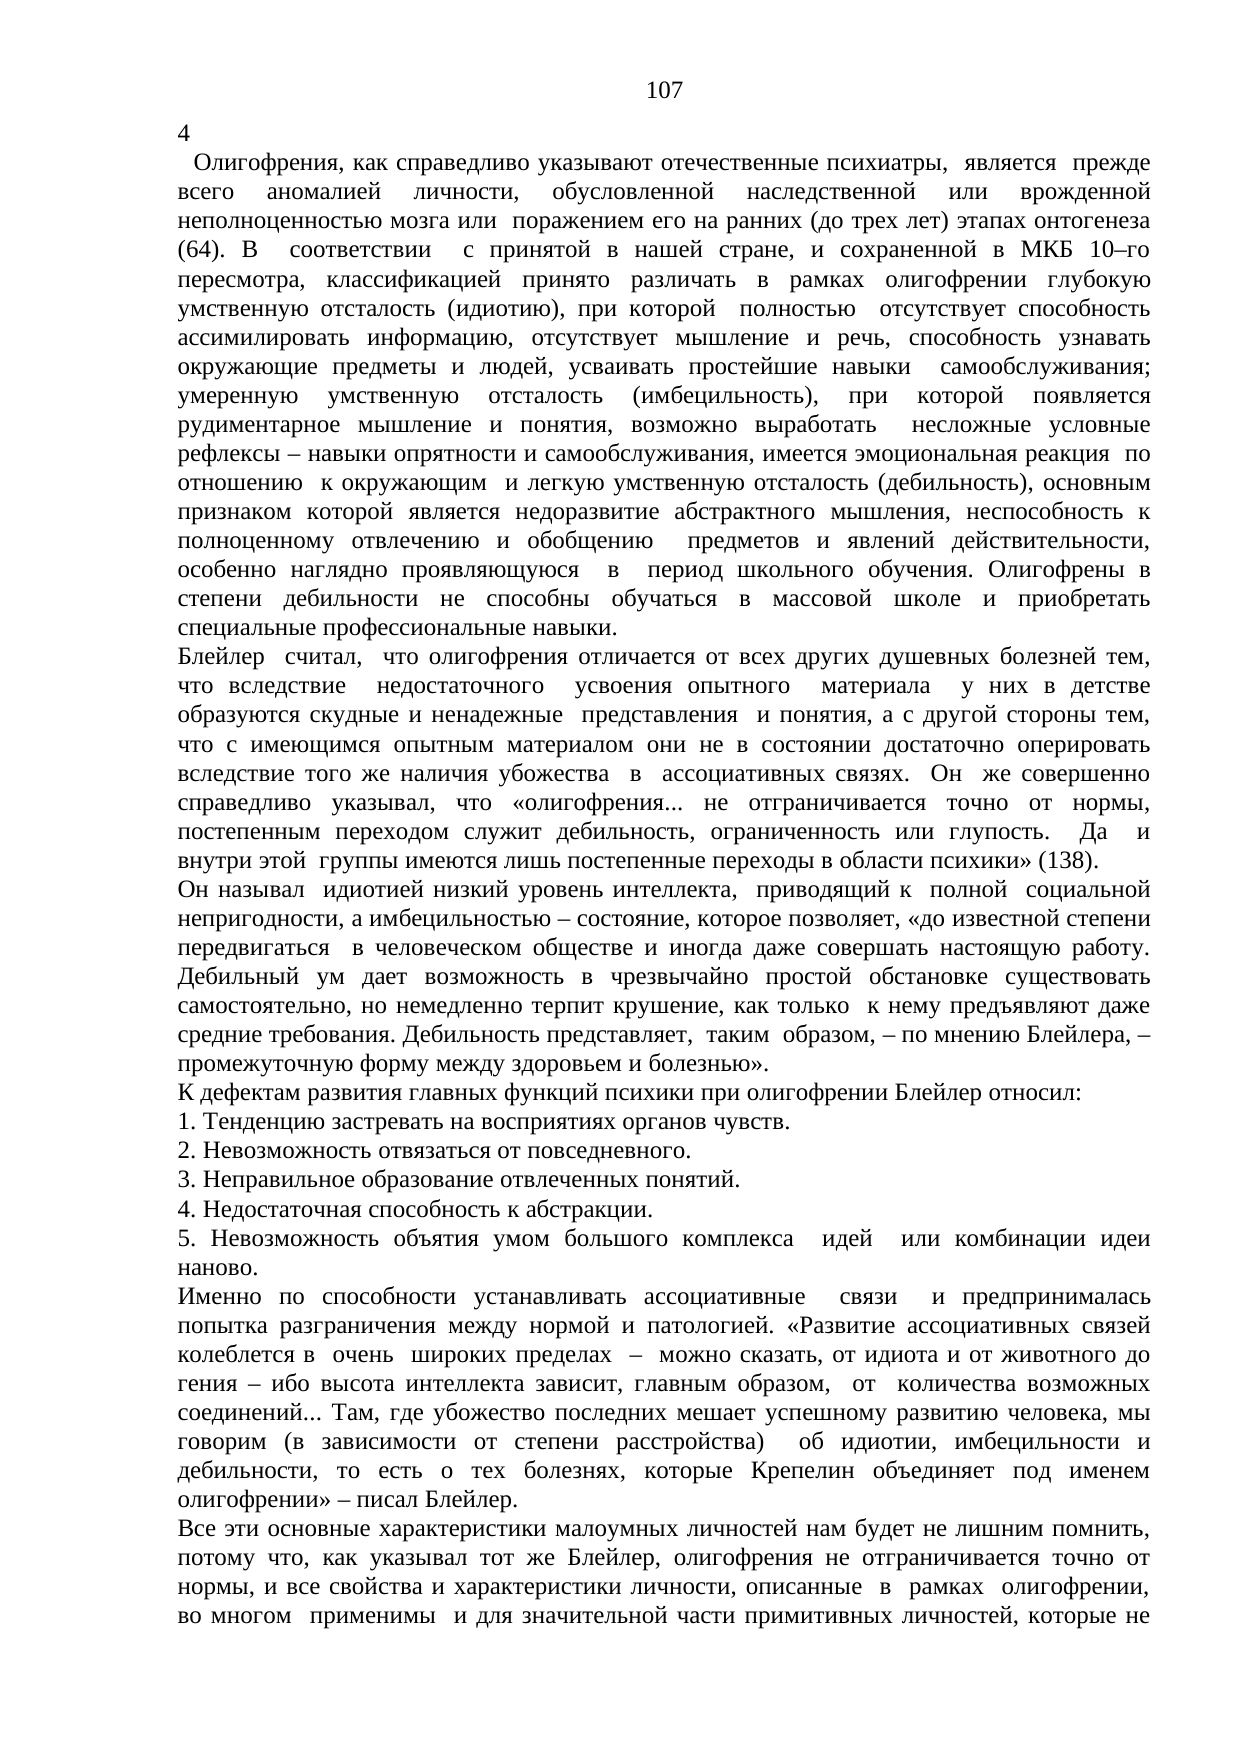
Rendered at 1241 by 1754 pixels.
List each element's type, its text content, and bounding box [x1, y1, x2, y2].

text Олигофрения, как справедливо указывают отечественные психиатры, является прежде всего аномалией личности, обусловленной наследственной или врожденной неполноценностью мозга или поражением его на ранних (до трех лет) этапах онтогенеза (64). В соответствии с принятой в нашей стране, и сохраненной в МКБ 10–го пересмотра, классификацией принято различать в рамках олигофрении глубокую умственную отсталость (идиотию), при которой полностью отсутствует способность ассимилировать информацию, отсутствует мышление и речь, способность узнавать окружающие предметы и людей, усваивать простейшие навыки самообслуживания; умеренную умственную отсталость (имбецильность), при которой появляется рудиментарное мышление и понятия, возможно выработать несложные условные рефлексы – навыки опрятности и самообслуживания, имеется эмоциональная реакция по отношению к окружающим и легкую умственную отсталость (дебильность), основным признаком которой является недоразвитие абстрактного мышления, неспособность к полноценному отвлечению и обобщению предметов и явлений действительности, особенно наглядно проявляющуюся в период школьного обучения. Олигофрены в степени дебильности не способны обучаться в массовой школе и приобретать специальные профессиональные навыки. [177, 147, 1152, 641]
text Он называл идиотией низкий уровень интеллекта, приводящий к полной социальной непригодности, а имбецильностью – состояние, которое позволяет, «до известной степени передвигаться в человеческом обществе и иногда даже совершать настоящую работу. Дебильный ум дает возможность в чрезвычайно простой обстановке существовать самостоятельно, но немедленно терпит крушение, как только к нему предъявляют даже средние требования. Дебильность представляет, таким образом, – по мнению Блейлера, – промежуточную форму между здоровьем и болезнью». [177, 874, 1152, 1077]
text К дефектам развития главных функций психики при олигофрении Блейлер относил: [177, 1077, 1152, 1106]
text 4. Недостаточная способность к абстракции. [177, 1193, 1152, 1222]
text 2. Невозможность отвязаться от повседневного. [177, 1135, 1152, 1164]
text 1. Тенденцию застревать на восприятиях органов чувств. [177, 1106, 1152, 1135]
text Блейлер считал, что олигофрения отличается от всех других душевных болезней тем, что вследствие недостаточного усвоения опытного материала у них в детстве образуются скудные и ненадежные представления и понятия, а с другой стороны тем, что с имеющимся опытным материалом они не в состоянии достаточно оперировать вследствие того же наличия убожества в ассоциативных связях. Он же совершенно справедливо указывал, что «олигофрения... не отграничивается точно от нормы, постепенным переходом служит дебильность, ограниченность или глупость. Да и внутри этой группы имеются лишь постепенные переходы в области психики» (138). [177, 641, 1152, 874]
text 5. Невозможность объятия умом большого комплекса идей или комбинации идеи наново. [177, 1222, 1152, 1281]
text 3. Неправильное образование отвлеченных понятий. [177, 1164, 1152, 1193]
text 4 [177, 118, 1152, 147]
text Все эти основные характеристики малоумных личностей нам будет не лишним помнить, потому что, как указывал тот же Блейлер, олигофрения не отграничивается точно от нормы, и все свойства и характеристики личности, описанные в рамках олигофрении, во многом применимы и для значительной части примитивных личностей, которые не [177, 1513, 1152, 1629]
text Именно по способности устанавливать ассоциативные связи и предпринималась попытка разграничения между нормой и патологией. «Развитие ассоциативных связей колеблется в очень широких пределах – можно сказать, от идиота и от животного до гения – ибо высота интеллекта зависит, главным образом, от количества возможных соединений... Там, где убожество последних мешает успешному развитию человека, мы говорим (в зависимости от степени расстройства) об идиотии, имбецильности и дебильности, то есть о тех болезнях, которые Крепелин объединяет под именем олигофрении» – писал Блейлер. [177, 1281, 1152, 1513]
